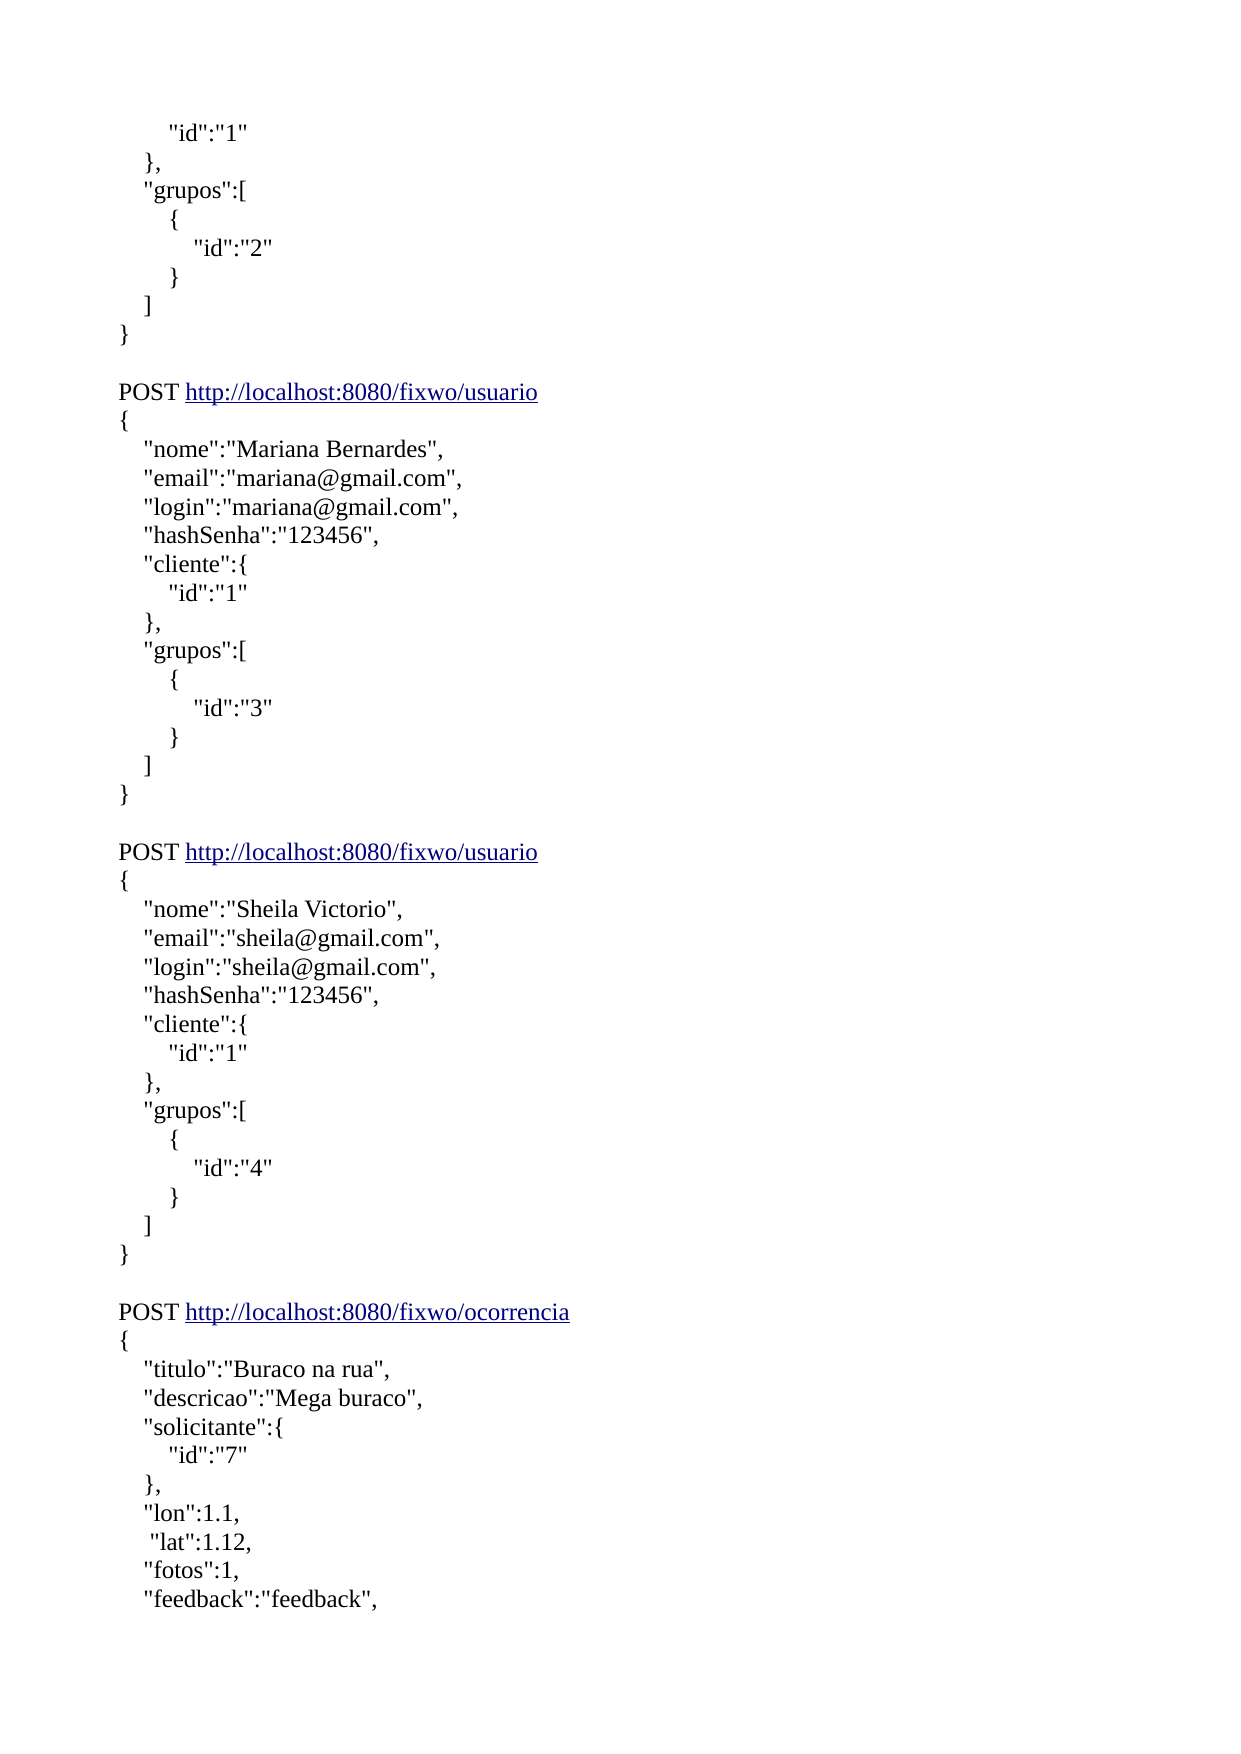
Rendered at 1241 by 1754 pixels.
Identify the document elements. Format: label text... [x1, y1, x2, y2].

text "grupos":[ [118, 636, 1122, 664]
text } [118, 722, 1122, 751]
text "titulo":"Buraco na rua", [118, 1354, 1122, 1383]
text } [118, 779, 1122, 808]
text "grupos":[ [118, 176, 1122, 204]
text "hashSenha":"123456", [118, 521, 1122, 549]
text "lat":1.12, [118, 1527, 1122, 1556]
text "id":"7" [118, 1441, 1122, 1469]
text POST http://localhost:8080/fixwo/usuario [118, 837, 1122, 866]
text ] [118, 751, 1122, 779]
text "cliente":{ [118, 549, 1122, 578]
text "cliente":{ [118, 1009, 1122, 1038]
text "hashSenha":"123456", [118, 981, 1122, 1009]
text "lon":1.1, [118, 1498, 1122, 1527]
text "id":"1" [118, 578, 1122, 607]
text "login":"mariana@gmail.com", [118, 492, 1122, 521]
text }, [118, 147, 1122, 176]
text } [118, 319, 1122, 348]
text "id":"4" [118, 1153, 1122, 1182]
text POST http://localhost:8080/fixwo/ocorrencia [118, 1297, 1122, 1326]
text }, [118, 1469, 1122, 1498]
text }, [118, 607, 1122, 636]
text "feedback":"feedback", [118, 1584, 1122, 1613]
text } [118, 1182, 1122, 1211]
text }, [118, 1067, 1122, 1096]
text POST http://localhost:8080/fixwo/usuario [118, 377, 1122, 406]
text "nome":"Mariana Bernardes", [118, 434, 1122, 463]
text "id":"3" [118, 693, 1122, 722]
text } [118, 1239, 1122, 1268]
text "login":"sheila@gmail.com", [118, 952, 1122, 981]
text { [118, 1326, 1122, 1354]
text "id":"1" [118, 1038, 1122, 1067]
text "id":"1" [118, 118, 1122, 147]
text "id":"2" [118, 233, 1122, 262]
text "descricao":"Mega buraco", [118, 1383, 1122, 1412]
text "solicitante":{ [118, 1412, 1122, 1441]
text "email":"sheila@gmail.com", [118, 923, 1122, 952]
text { [118, 1124, 1122, 1153]
text { [118, 866, 1122, 894]
text "fotos":1, [118, 1556, 1122, 1584]
text ] [118, 1211, 1122, 1239]
text "grupos":[ [118, 1096, 1122, 1124]
text } [118, 262, 1122, 291]
text { [118, 406, 1122, 434]
text "email":"mariana@gmail.com", [118, 463, 1122, 492]
text "nome":"Sheila Victorio", [118, 894, 1122, 923]
text ] [118, 291, 1122, 319]
text { [118, 204, 1122, 233]
text { [118, 664, 1122, 693]
